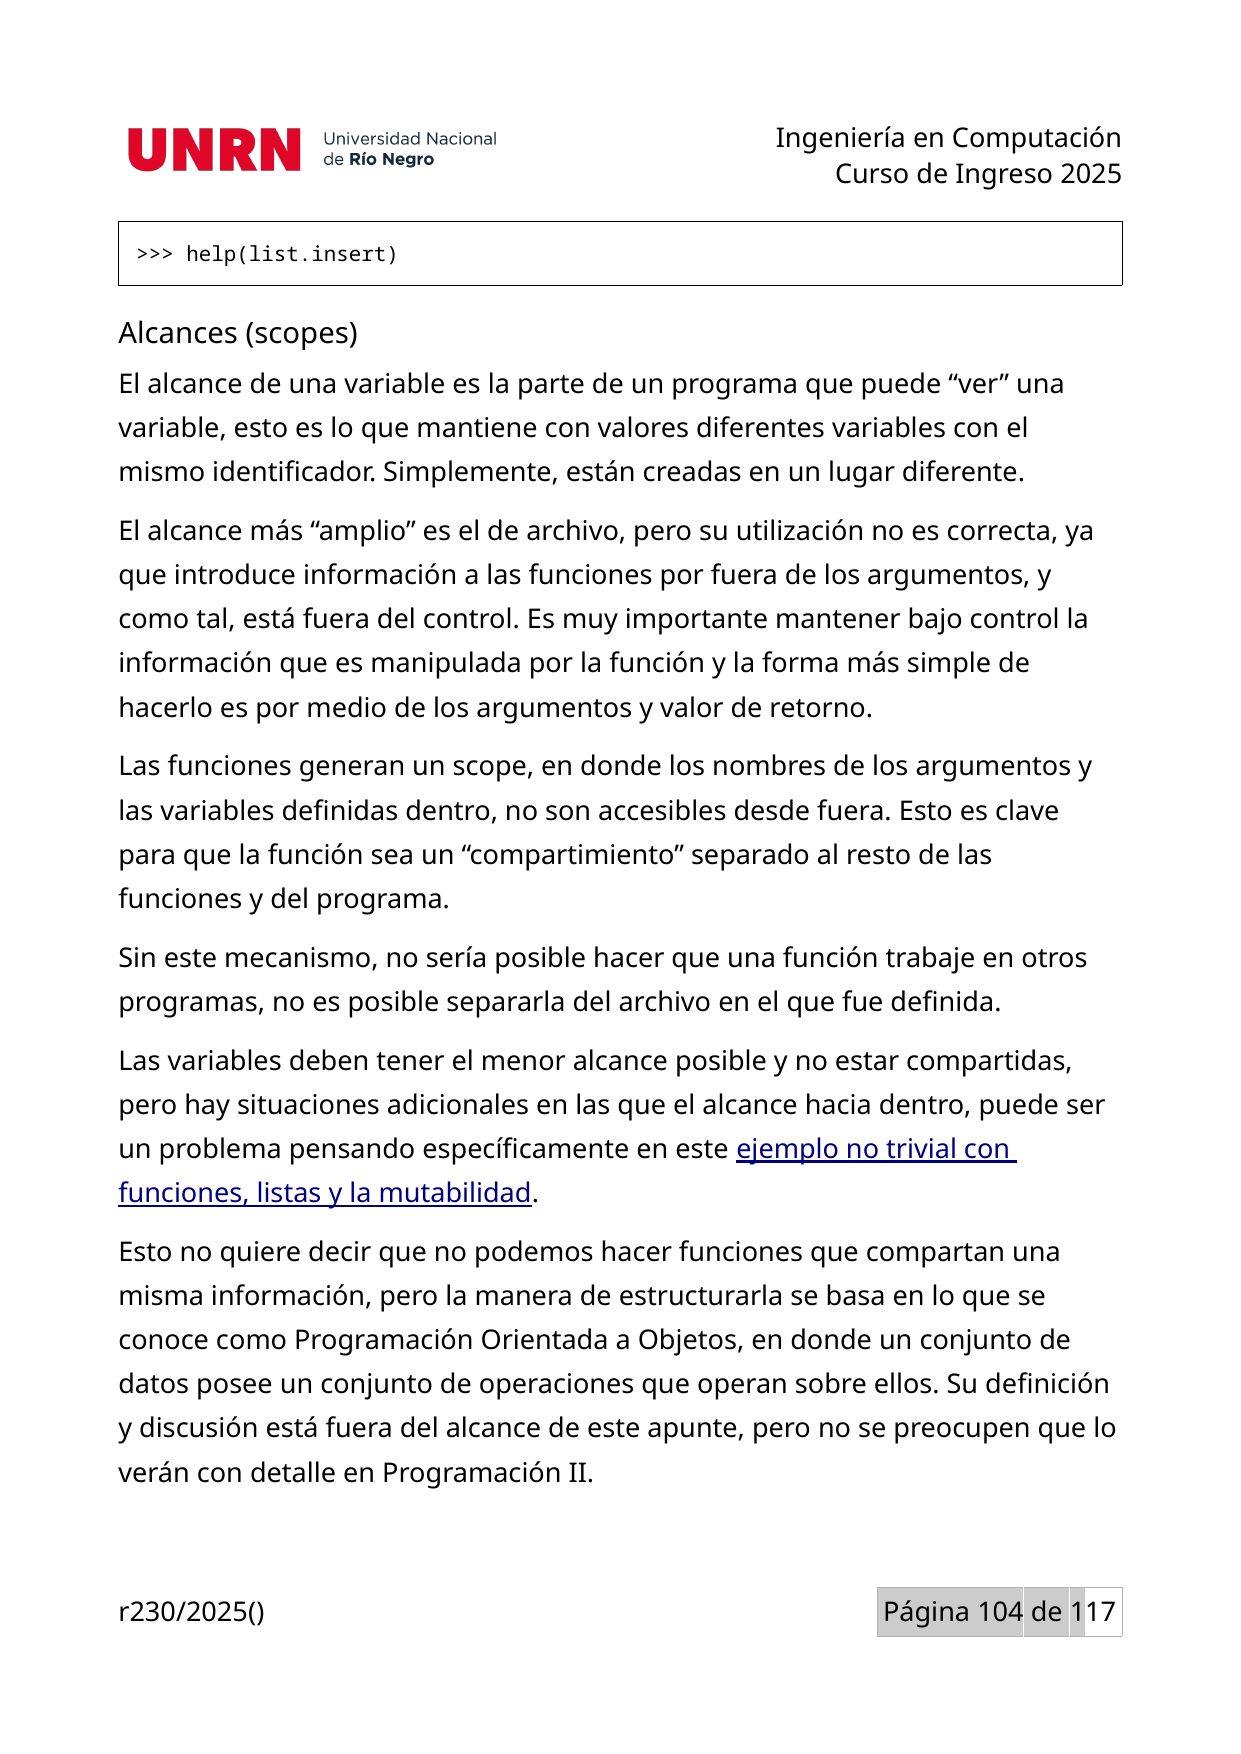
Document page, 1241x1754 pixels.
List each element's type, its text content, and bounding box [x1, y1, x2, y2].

text Las funciones generan un scope, en donde los nombres de los argumentos y las variables definidas dentro, no son accesibles desde fuera. Esto es clave para que la función sea un “compartimiento” separado al resto de las funciones y del programa. [118, 747, 1122, 916]
subtitle Alcances (scopes) [118, 312, 1122, 352]
text >>> help(list.insert) [119, 222, 1122, 285]
text Las variables deben tener el menor alcance posible y no estar compartidas, pero hay situaciones adicionales en las que el alcance hacia dentro, puede ser un problema pensando específicamente en este ejemplo no trivial con funciones, listas y la mutabilidad. [118, 1041, 1122, 1210]
text Esto no quiere decir que no podemos hacer funciones que compartan una misma información, pero la manera de estructurarla se basa en lo que se conoce como Programación Orientada a Objetos, en donde un conjunto de datos posee un conjunto de operaciones que operan sobre ellos. Su definición y discusión está fuera del alcance de este apunte, pero no se preocupen que lo verán con detalle en Programación II. [118, 1232, 1122, 1490]
text El alcance más “amplio” es el de archivo, pero su utilización no es correcta, ya que introduce información a las funciones por fuera de los argumentos, y como tal, está fuera del control. Es muy importante mantener bajo control la información que es manipulada por la función y la forma más simple de hacerlo es por medio de los argumentos y valor de retorno. [118, 511, 1122, 725]
text Sin este mecanismo, no sería posible hacer que una función trabaje en otros programas, no es posible separarla del archivo en el que fue definida. [118, 938, 1122, 1019]
picture [118, 118, 505, 180]
text El alcance de una variable es la parte de un programa que puede “ver” una variable, esto es lo que mantiene con valores diferentes variables con el mismo identificador. Simplemente, están creadas en un lugar diferente. [118, 364, 1122, 489]
